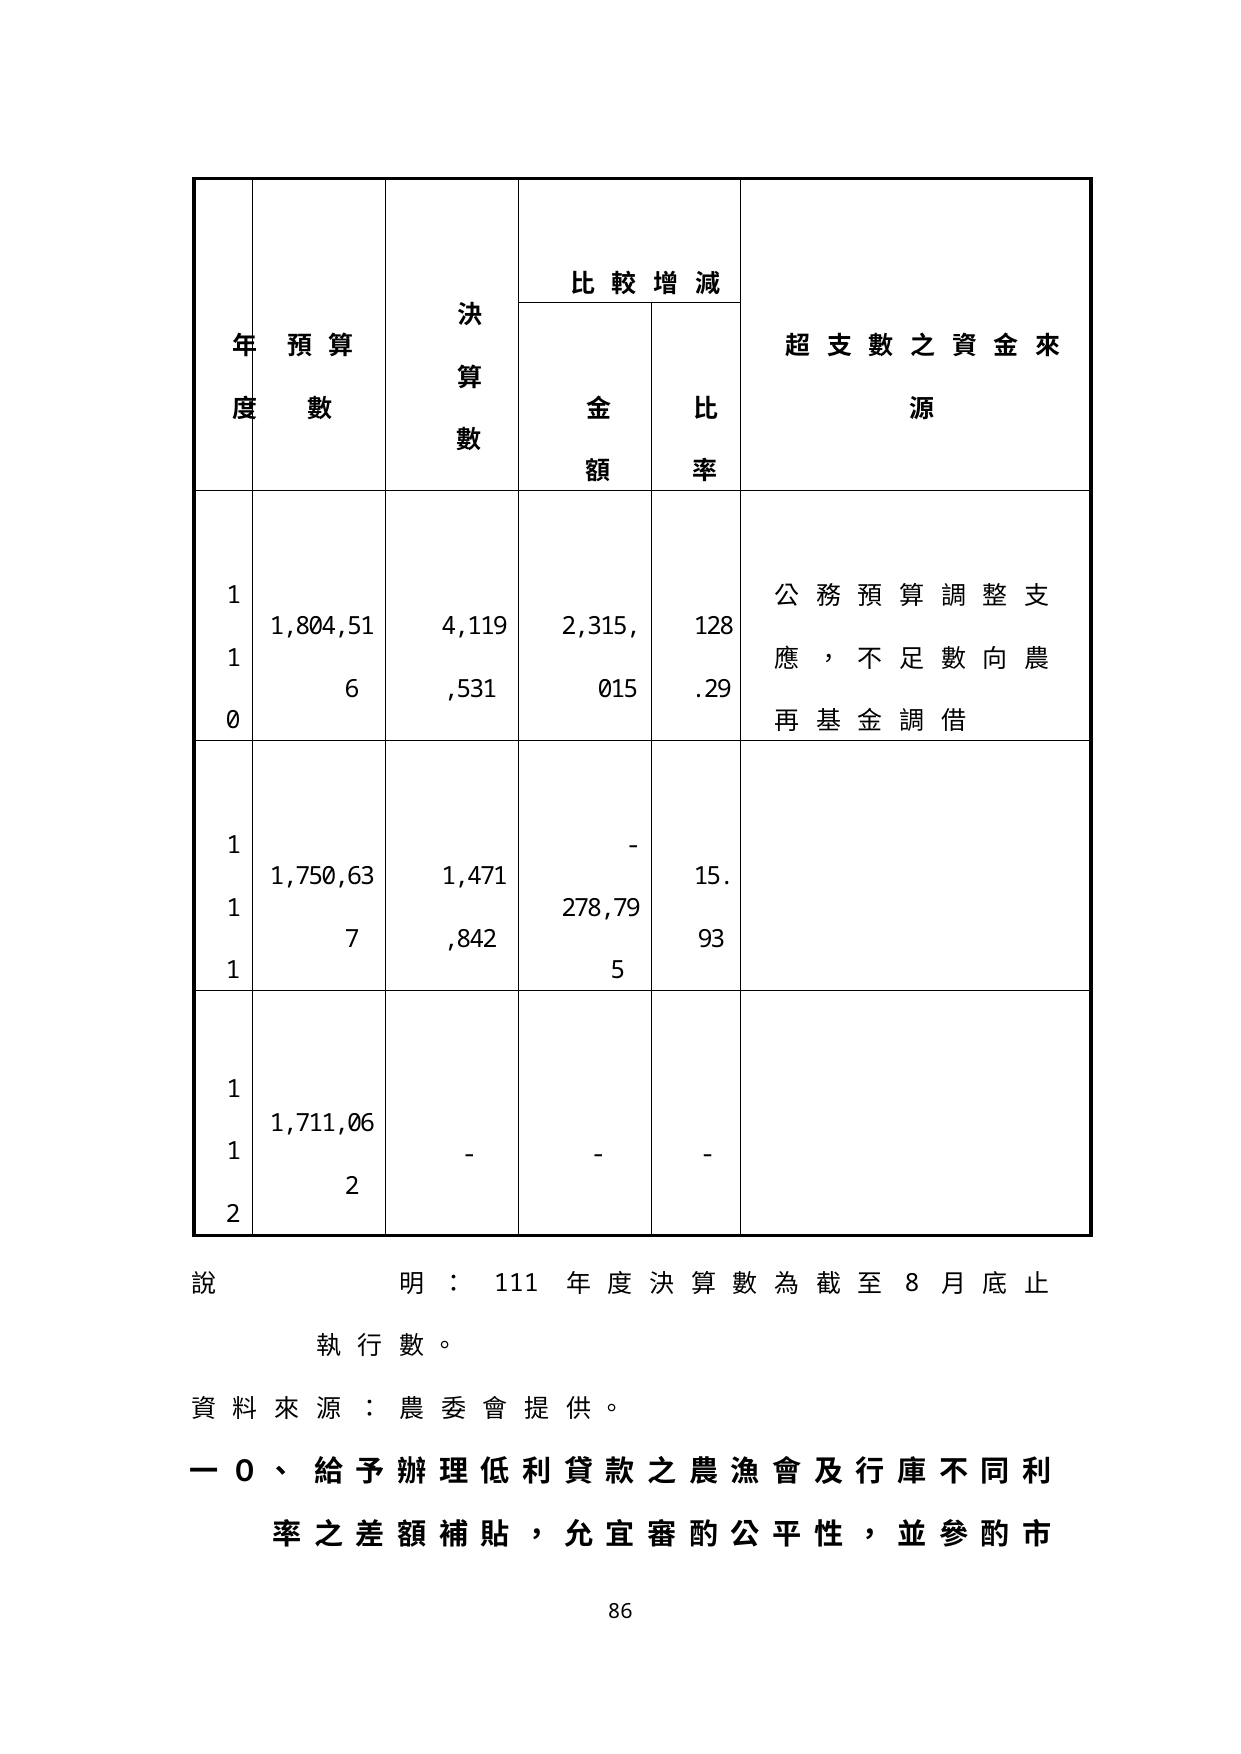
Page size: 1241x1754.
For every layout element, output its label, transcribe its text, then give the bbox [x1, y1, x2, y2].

table_cell -278,795 [519, 741, 651, 990]
table_cell 比率 [652, 303, 740, 490]
table_cell 128.29 [652, 491, 740, 740]
table_cell 112 [196, 991, 252, 1233]
table_cell 111 [196, 741, 252, 990]
table_cell - [519, 991, 651, 1233]
table_header 年度 [196, 180, 252, 490]
table_header 預算數 [253, 180, 385, 490]
table_cell 1,471,842 [386, 741, 518, 990]
table_cell - [386, 991, 518, 1233]
table_cell 1,750,637 [253, 741, 385, 990]
table_cell 15.93 [652, 741, 740, 990]
table_cell [741, 741, 1089, 990]
table_cell 4,119,531 [386, 491, 518, 740]
table_header 超支數之資金來源 [741, 180, 1089, 490]
table_cell 1,711,062 [253, 991, 385, 1233]
table_cell 110 [196, 491, 252, 740]
table_cell 金額 [519, 303, 651, 490]
table_cell 公務預算調整支應，不足數向農再基金調借 [741, 491, 1089, 740]
table_header 比較增減 [519, 180, 740, 302]
text 一０、給予辦理低利貸款之農漁會及行庫不同利率之差額補貼，允宜審酌公平性，並參酌市 [183, 1427, 1058, 1552]
table_cell [741, 991, 1089, 1233]
text 說 明：111年度決算數為截至8月底止執行數。 [182, 1240, 1058, 1365]
text 資料來源：農委會提供。 [183, 1365, 1058, 1427]
table_cell - [652, 991, 740, 1233]
table_cell 1,804,516 [253, 491, 385, 740]
table_cell 2,315,015 [519, 491, 651, 740]
table_header 決算數 [386, 180, 518, 490]
